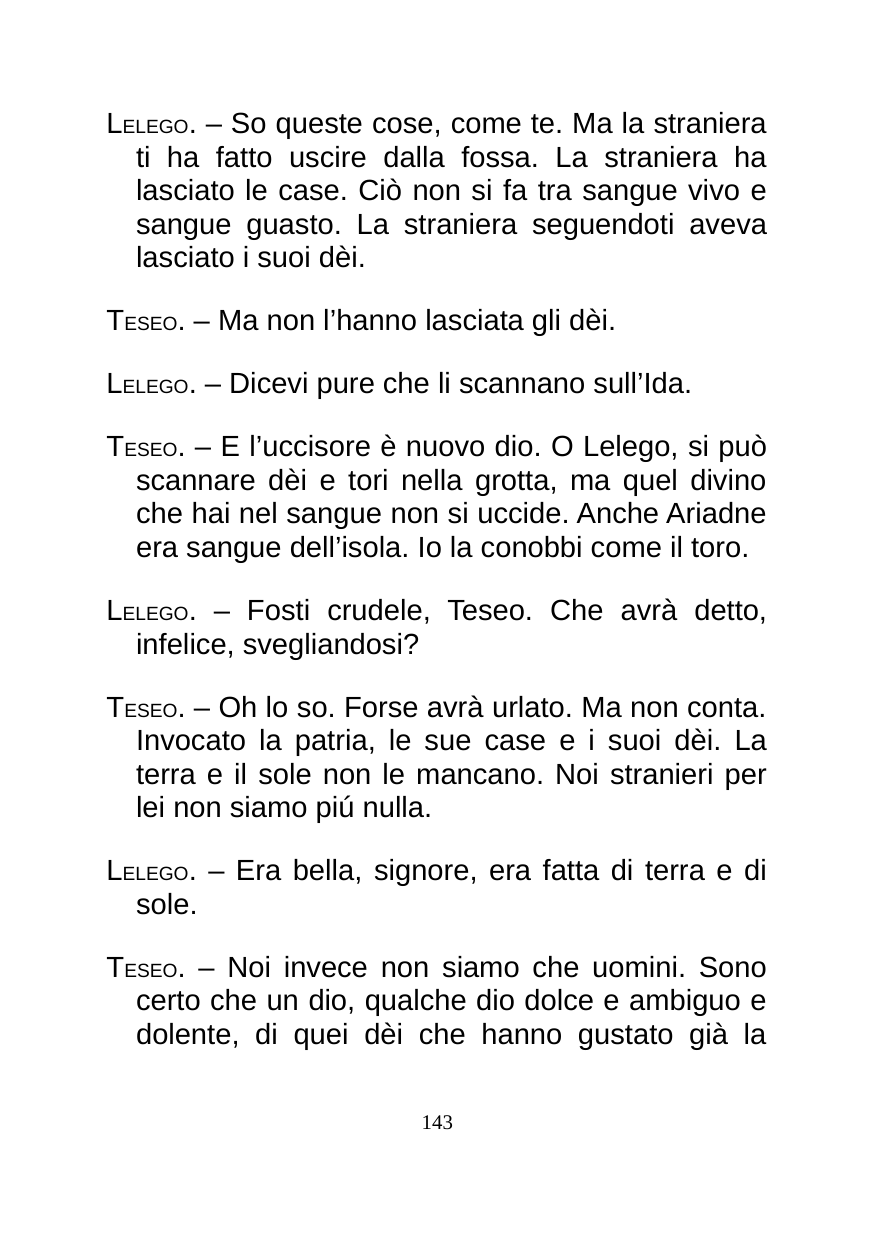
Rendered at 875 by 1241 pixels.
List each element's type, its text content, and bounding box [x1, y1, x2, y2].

text Teseo. – Noi invece non siamo che uomini. Sono certo che un dio, qualche dio dolce e ambiguo e dolente, di quei dèi che hanno gustato già la [106, 950, 768, 1051]
text Lelego. – Dicevi pure che li scannano sull’Ida. [106, 366, 768, 400]
text Lelego. – Era bella, signore, era fatta di terra e di sole. [106, 853, 768, 920]
text Teseo. – Ma non l’hanno lasciata gli dèi. [106, 303, 768, 337]
text Lelego. – Fosti crudele, Teseo. Che avrà detto, infelice, svegliandosi? [106, 593, 768, 660]
text Teseo. – Oh lo so. Forse avrà urlato. Ma non conta. Invocato la patria, le sue case e i suoi dèi. La terra e il sole non le mancano. Noi stranieri per lei non siamo piú nulla. [106, 690, 768, 824]
text Teseo. – E l’uccisore è nuovo dio. O Lelego, si può scannare dèi e tori nella grotta, ma quel divino che hai nel sangue non si uccide. Anche Ariadne era sangue dell’isola. Io la conobbi come il toro. [106, 429, 768, 564]
text Lelego. – So queste cose, come te. Ma la straniera ti ha fatto uscire dalla fossa. La straniera ha lasciato le case. Ciò non si fa tra sangue vivo e sangue guasto. La straniera seguendoti aveva lasciato i suoi dèi. [106, 106, 768, 274]
